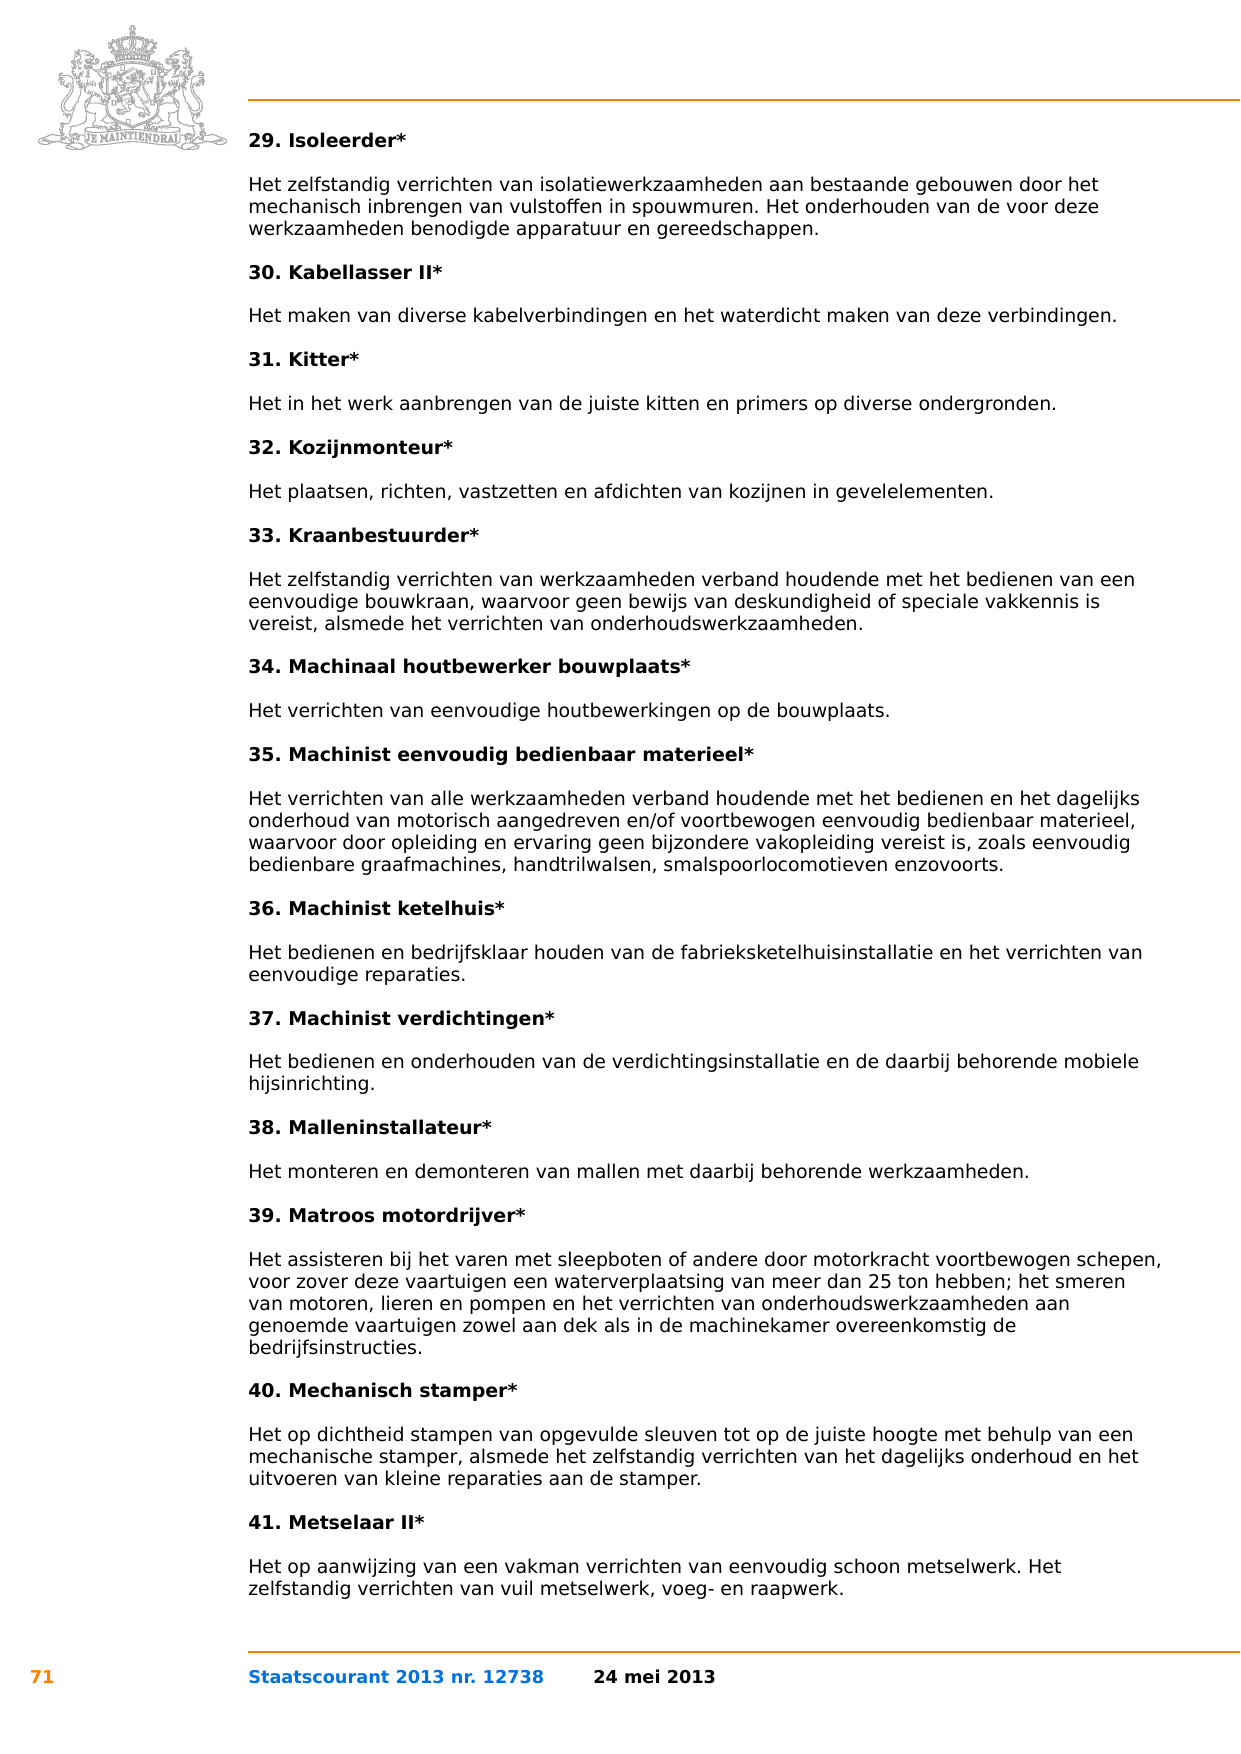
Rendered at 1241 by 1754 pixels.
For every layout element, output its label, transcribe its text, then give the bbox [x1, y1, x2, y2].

subtitle 34. Machinaal houtbewerker bouwplaats* [248, 656, 1163, 678]
subtitle 31. Kitter* [248, 349, 1163, 371]
text Het op dichtheid stampen van opgevulde sleuven tot op de juiste hoogte met behulp van een mechanische stamper, alsmede het zelfstandig verrichten van het dagelijks onderhoud en het uitvoeren van kleine reparaties aan de stamper. [248, 1424, 1163, 1490]
subtitle 29. Isoleerder* [248, 130, 1163, 152]
text Het plaatsen, richten, vastzetten en afdichten van kozijnen in gevelelementen. [248, 481, 1163, 503]
text Het maken van diverse kabelverbindingen en het waterdicht maken van deze verbindingen. [248, 305, 1163, 327]
text Het bedienen en onderhouden van de verdichtingsinstallatie en de daarbij behorende mobiele hijsinrichting. [248, 1051, 1163, 1095]
text Het assisteren bij het varen met sleepboten of andere door motorkracht voortbewogen schepen, voor zover deze vaartuigen een waterverplaatsing van meer dan 25 ton hebben; het smeren van motoren, lieren en pompen en het verrichten van onderhoudswerkzaamheden aan genoemde vaartuigen zowel aan dek als in de machinekamer overeenkomstig de bedrijfsinstructies. [248, 1249, 1163, 1358]
text Het op aanwijzing van een vakman verrichten van eenvoudig schoon metselwerk. Het zelfstandig verrichten van vuil metselwerk, voeg- en raapwerk. [248, 1556, 1163, 1600]
picture [38, 25, 227, 150]
subtitle 32. Kozijnmonteur* [248, 437, 1163, 459]
subtitle 37. Machinist verdichtingen* [248, 1007, 1163, 1029]
text Het verrichten van alle werkzaamheden verband houdende met het bedienen en het dagelijks onderhoud van motorisch aangedreven en/of voortbewogen eenvoudig bedienbaar materieel, waarvoor door opleiding en ervaring geen bijzondere vakopleiding vereist is, zoals eenvoudig bedienbare graafmachines, handtrilwalsen, smalspoorlocomotieven enzovoorts. [248, 788, 1163, 876]
text Het verrichten van eenvoudige houtbewerkingen op de bouwplaats. [248, 700, 1163, 722]
subtitle 41. Metselaar II* [248, 1512, 1163, 1534]
subtitle 30. Kabellasser II* [248, 262, 1163, 283]
text Het bedienen en bedrijfsklaar houden van de fabrieksketelhuisinstallatie en het verrichten van eenvoudige reparaties. [248, 942, 1163, 986]
subtitle 38. Malleninstallateur* [248, 1117, 1163, 1139]
subtitle 35. Machinist eenvoudig bedienbaar materieel* [248, 744, 1163, 766]
subtitle 33. Kraanbestuurder* [248, 525, 1163, 547]
subtitle 40. Mechanisch stamper* [248, 1380, 1163, 1402]
text Het zelfstandig verrichten van werkzaamheden verband houdende met het bedienen van een eenvoudige bouwkraan, waarvoor geen bewijs van deskundigheid of speciale vakkennis is vereist, alsmede het verrichten van onderhoudswerkzaamheden. [248, 568, 1163, 634]
text Het monteren en demonteren van mallen met daarbij behorende werkzaamheden. [248, 1161, 1163, 1183]
subtitle 36. Machinist ketelhuis* [248, 898, 1163, 920]
subtitle 39. Matroos motordrijver* [248, 1205, 1163, 1227]
text Het in het werk aanbrengen van de juiste kitten en primers op diverse ondergronden. [248, 393, 1163, 415]
text Het zelfstandig verrichten van isolatiewerkzaamheden aan bestaande gebouwen door het mechanisch inbrengen van vulstoffen in spouwmuren. Het onderhouden van de voor deze werkzaamheden benodigde apparatuur en gereedschappen. [248, 174, 1163, 240]
